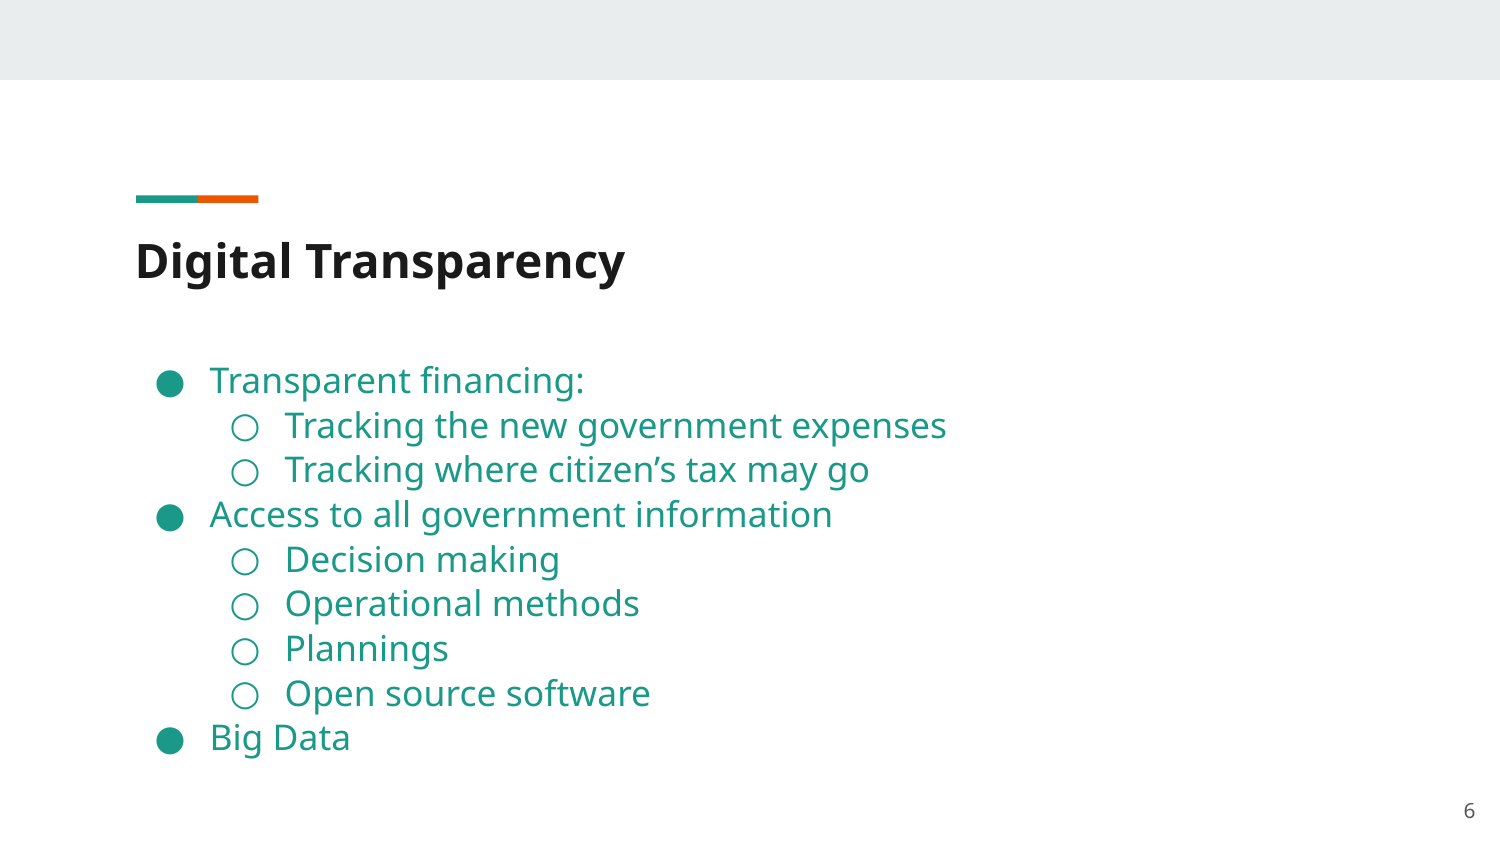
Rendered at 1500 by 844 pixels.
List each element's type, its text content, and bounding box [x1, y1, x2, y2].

list Transparent financing: Tracking the new government expenses Tracking where citizen’s tax may go Access to all government information Decision making Operational methods Plannings Open source software Big Data [119, 341, 1381, 768]
slide_number [1400, 779, 1491, 844]
title Digital Transparency [119, 216, 1381, 305]
